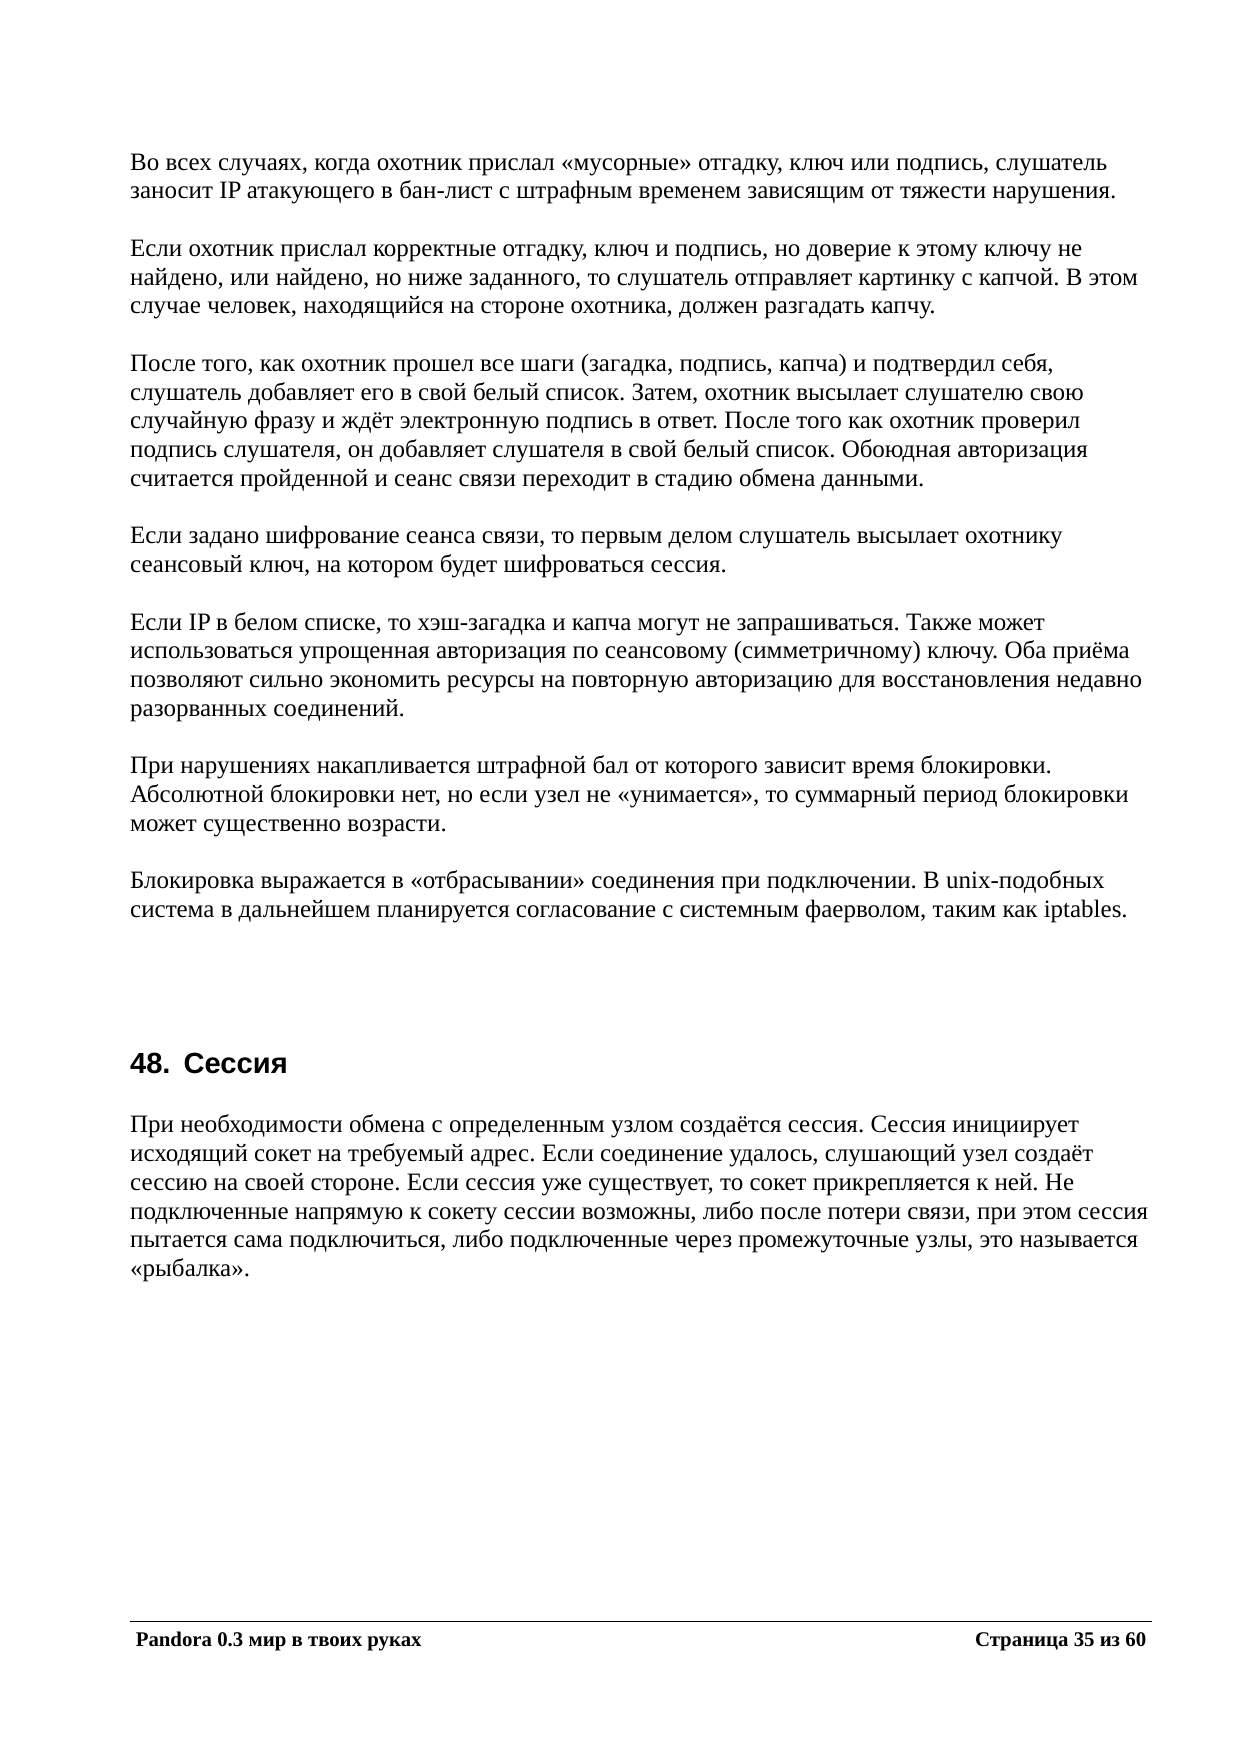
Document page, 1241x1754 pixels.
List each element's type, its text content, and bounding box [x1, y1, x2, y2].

text Если IP в белом списке, то хэш-загадка и капча могут не запрашиваться. Также может использоваться упрощенная авторизация по сеансовому (симметричному) ключу. Оба приёма позволяют сильно экономить ресурсы на повторную авторизацию для восстановления недавно разорванных соединений. [130, 607, 1152, 722]
text Если охотник прислал корректные отгадку, ключ и подпись, но доверие к этому ключу не найдено, или найдено, но ниже заданного, то слушатель отправляет картинку с капчой. В этом случае человек, находящийся на стороне охотника, должен разгадать капчу. [130, 233, 1152, 319]
text При нарушениях накапливается штрафной бал от которого зависит время блокировки. Абсолютной блокировки нет, но если узел не «унимается», то суммарный период блокировки может существенно возрасти. [130, 751, 1152, 837]
subtitle Сессия [130, 1046, 1152, 1079]
text Во всех случаях, когда охотник прислал «мусорные» отгадку, ключ или подпись, слушатель заносит IP атакующего в бан-лист с штрафным временем зависящим от тяжести нарушения. [130, 147, 1152, 204]
text Если задано шифрование сеанса связи, то первым делом слушатель высылает охотнику сеансовый ключ, на котором будет шифроваться сессия. [130, 521, 1152, 578]
text После того, как охотник прошел все шаги (загадка, подпись, капча) и подтвердил себя, слушатель добавляет его в свой белый список. Затем, охотник высылает слушателю свою случайную фразу и ждёт электронную подпись в ответ. После того как охотник проверил подпись слушателя, он добавляет слушателя в свой белый список. Обоюдная авторизация считается пройденной и сеанс связи переходит в стадию обмена данными. [130, 348, 1152, 492]
text При необходимости обмена с определенным узлом создаётся сессия. Сессия инициирует исходящий сокет на требуемый адрес. Если соединение удалось, слушающий узел создаёт сессию на своей стороне. Если сессия уже существует, то сокет прикрепляется к ней. Не подключенные напрямую к сокету сессии возможны, либо после потери связи, при этом сессия пытается сама подключиться, либо подключенные через промежуточные узлы, это называется «рыбалка». [130, 1109, 1152, 1282]
text Блокировка выражается в «отбрасывании» соединения при подключении. В unix-подобных система в дальнейшем планируется согласование с системным фаерволом, таким как iptables. [130, 866, 1152, 923]
